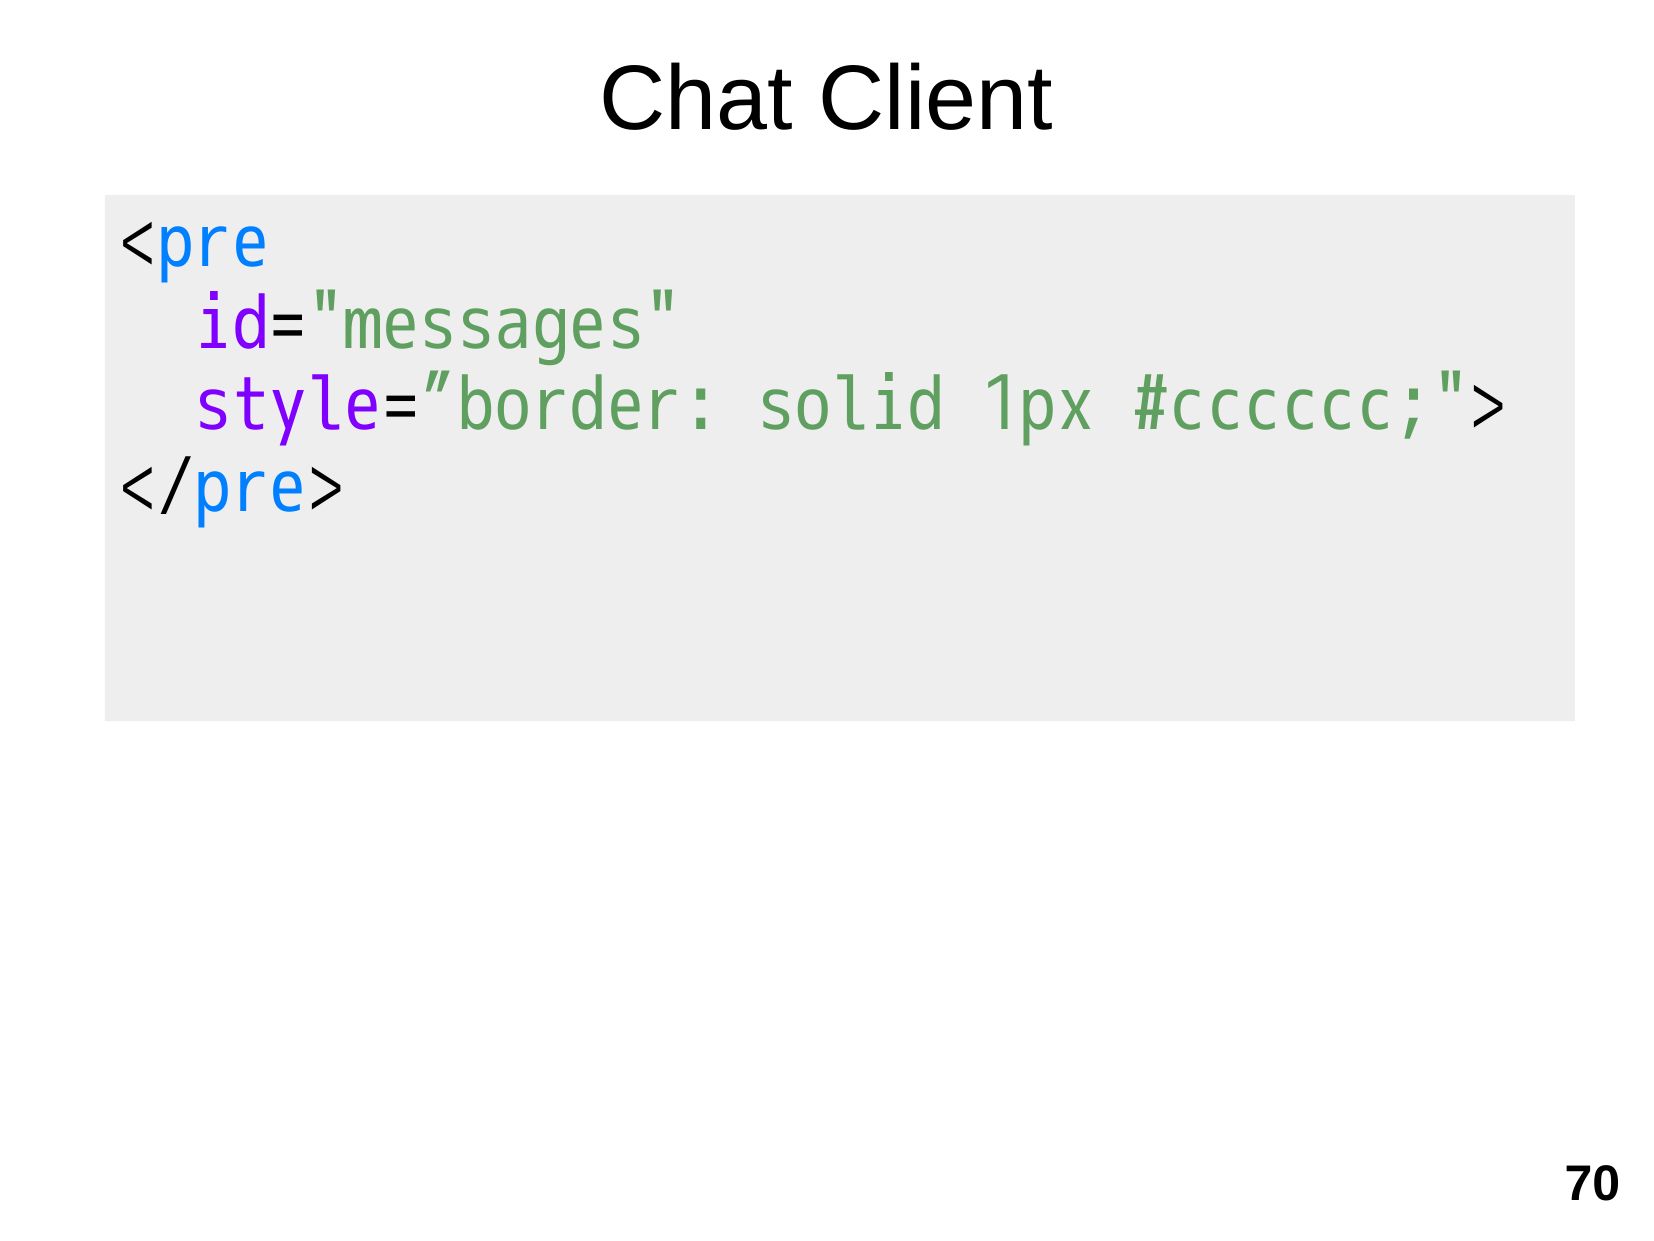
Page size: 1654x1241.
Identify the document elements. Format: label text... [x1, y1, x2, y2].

text_box <pre id="messages" style=”border: solid 1px #cccccc;"> </pre> [104, 195, 1575, 535]
title Chat Client [82, 15, 1571, 181]
